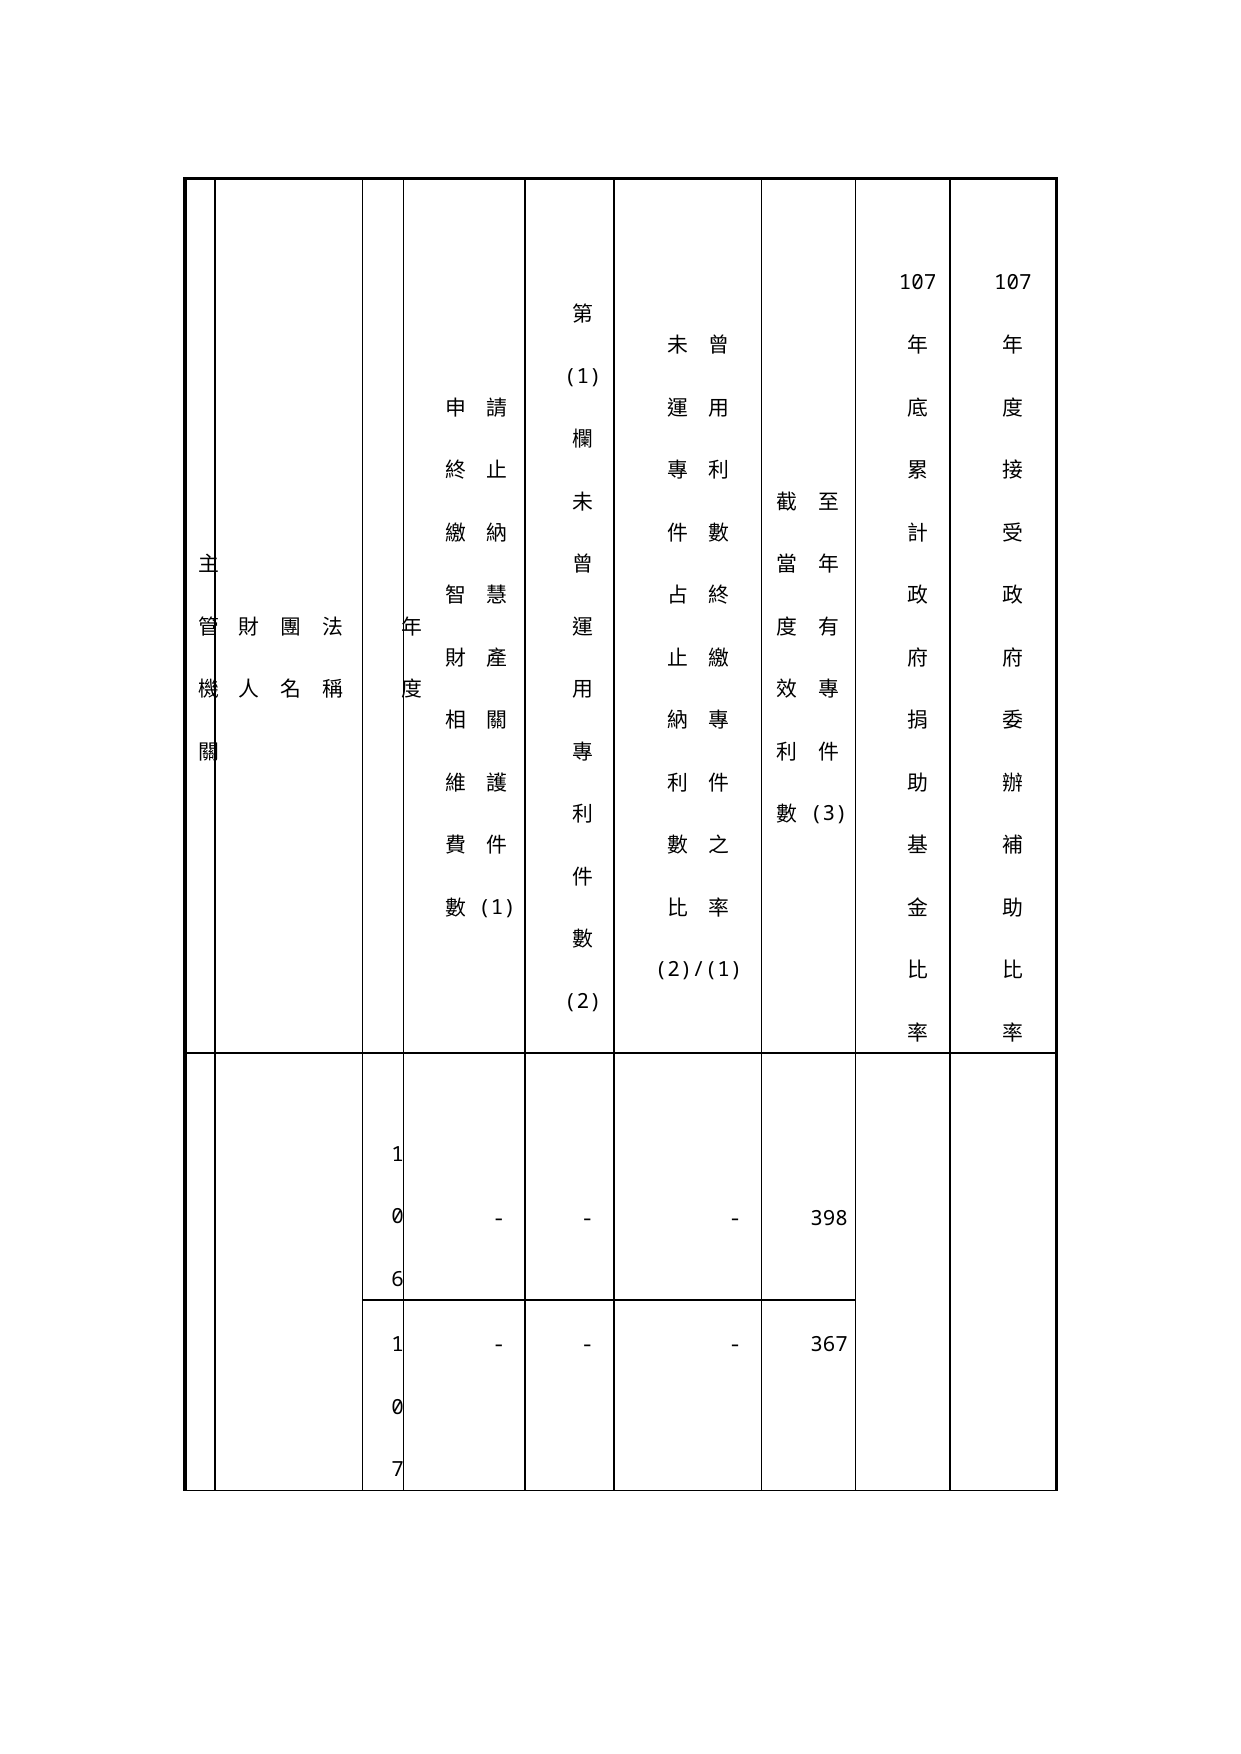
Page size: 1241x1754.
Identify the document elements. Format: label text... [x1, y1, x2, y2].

table_cell - [404, 1301, 524, 1490]
table_header 主管機關 [187, 180, 214, 1052]
table_cell - [526, 1054, 613, 1299]
table_cell [216, 1054, 362, 1490]
table_cell - [615, 1054, 761, 1299]
table_header 107年底累計政府捐助基金比率 [856, 180, 949, 1052]
table_cell - [526, 1301, 613, 1490]
table_cell 106 [363, 1054, 403, 1299]
table_header 未曾運用專利件數占終止繳納專利件數之比率(2)/(1) [615, 180, 761, 1052]
table_cell 經濟部 [187, 1054, 214, 1490]
table_cell 367 [762, 1301, 855, 1490]
table_cell [856, 1054, 949, 1490]
table_header 第(1)欄未曾運用專利件數(2) [526, 180, 613, 1052]
table_cell - [615, 1301, 761, 1490]
table_header 申請終止繳納智慧財產相關維護費件數(1) [404, 180, 524, 1052]
table_header 財團法人名稱 [216, 180, 362, 1052]
table_cell 398 [762, 1054, 855, 1299]
table_cell 107 [363, 1301, 403, 1490]
table_cell - [404, 1054, 524, 1299]
table_header 年度 [363, 180, 403, 1052]
table_cell [951, 1054, 1055, 1490]
table_header 截至當年度有效專利件數(3) [762, 180, 855, 1052]
table_header 107年度接受政府委辦補助比率 [951, 180, 1055, 1052]
